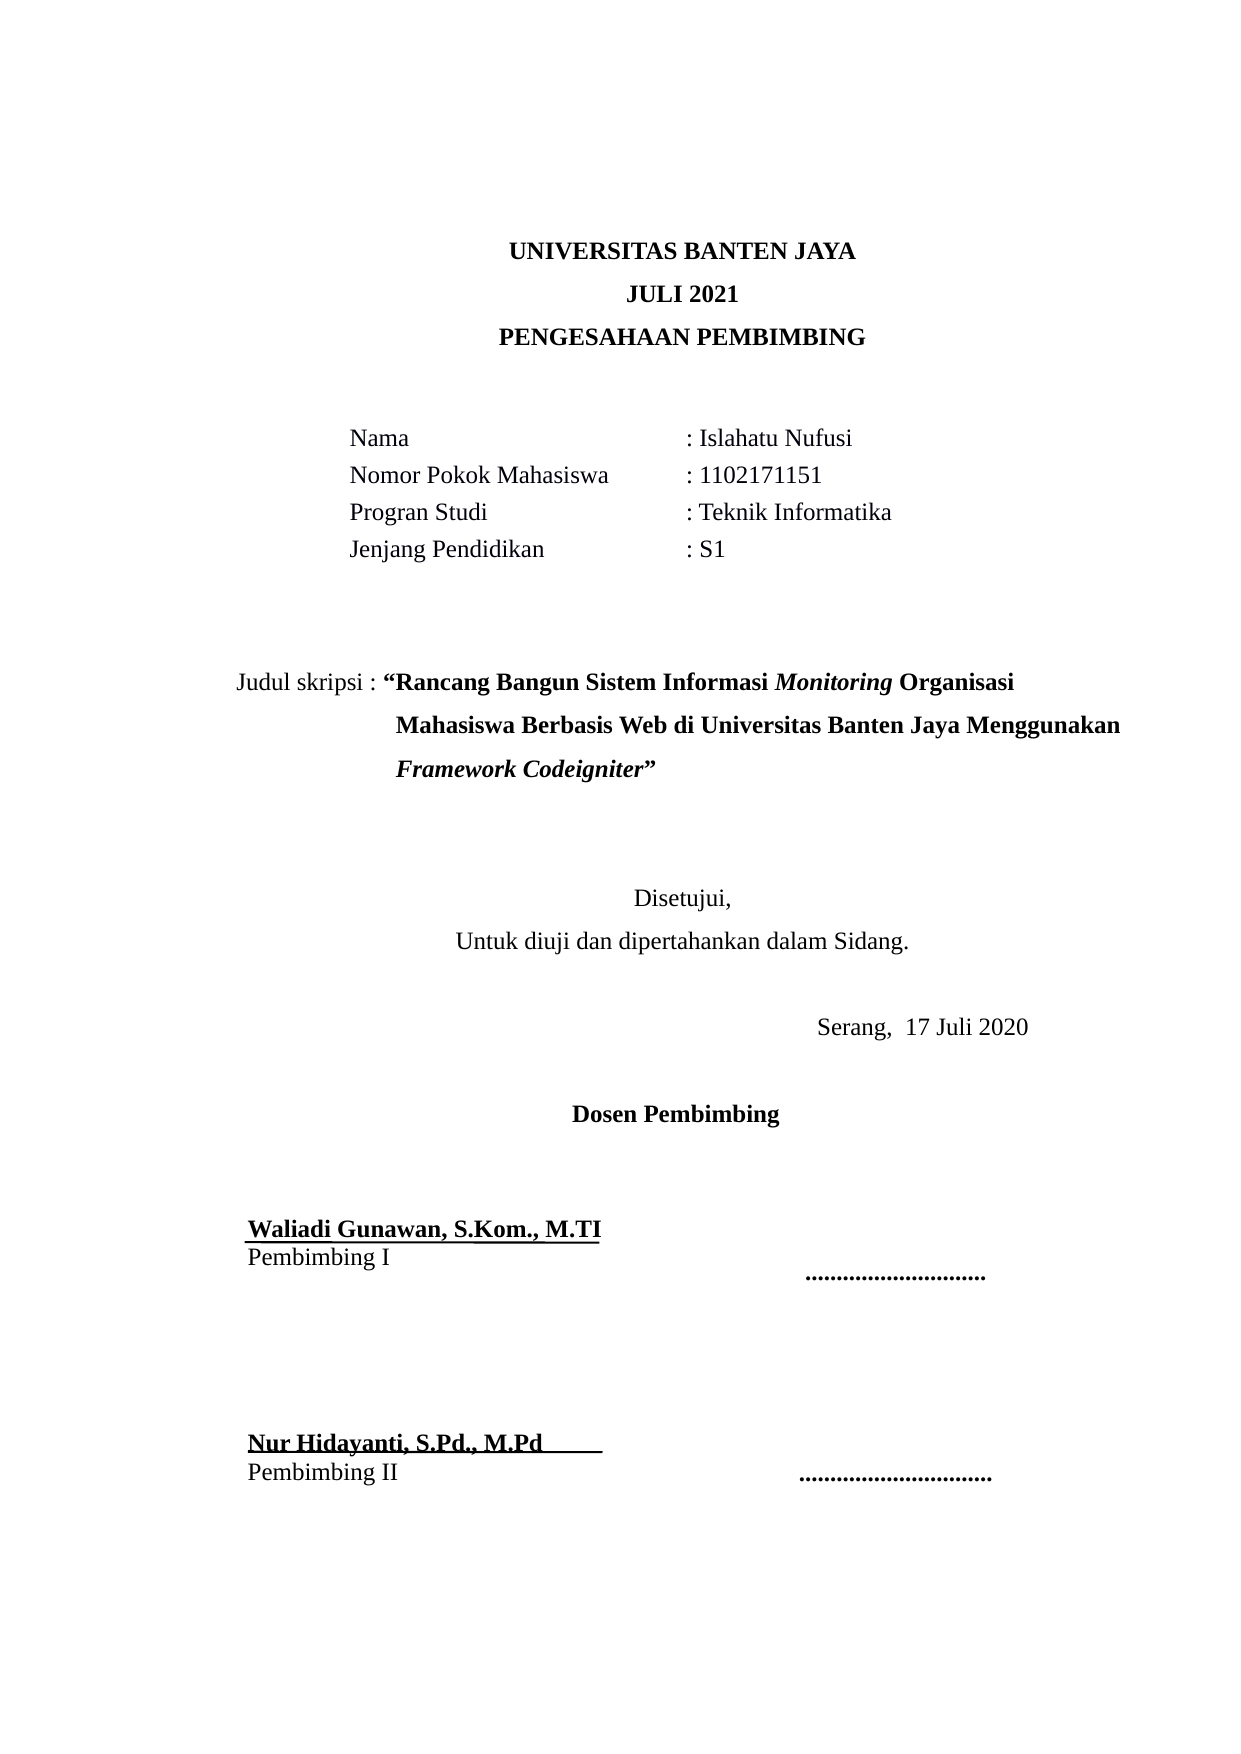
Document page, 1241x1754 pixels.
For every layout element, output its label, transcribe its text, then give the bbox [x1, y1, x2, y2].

table_cell : Teknik Informatika [674, 497, 1028, 534]
table_cell ............................. [676, 1128, 1115, 1286]
table_cell ............................... [676, 1286, 1115, 1500]
text Judul skripsi : “Rancang Bangun Sistem Informasi Monitoring Organisasi Mahasiswa Berbasis Web di Universitas Banten Jaya Menggunakan Framework Codeigniter” [236, 667, 1128, 782]
table_cell Progran Studi [337, 497, 673, 534]
table_cell Jenjang Pendidikan [337, 534, 673, 573]
text PENGESAHAAN PEMBIMBING [236, 322, 1128, 351]
table_header Nama [337, 423, 673, 460]
table_cell : 1102171151 [674, 460, 1028, 497]
text Untuk diuji dan dipertahankan dalam Sidang. [236, 926, 1128, 955]
text Serang, 17 Juli 2020 [236, 1012, 1128, 1041]
text UNIVERSITAS BANTEN JAYA [236, 236, 1128, 265]
table_cell Nomor Pokok Mahasiswa [337, 460, 673, 497]
table_cell Nur Hidayanti, S.Pd., M.Pd Pembimbing II [236, 1286, 676, 1500]
text JULI 2021 [236, 279, 1128, 308]
table_header : Islahatu Nufusi [674, 423, 1028, 460]
table_cell Waliadi Gunawan, S.Kom., M.TI Pembimbing I [236, 1128, 676, 1286]
table_cell : S1 [674, 534, 1028, 573]
text Disetujui, [236, 883, 1128, 912]
table_header Dosen Pembimbing [236, 1099, 1115, 1127]
